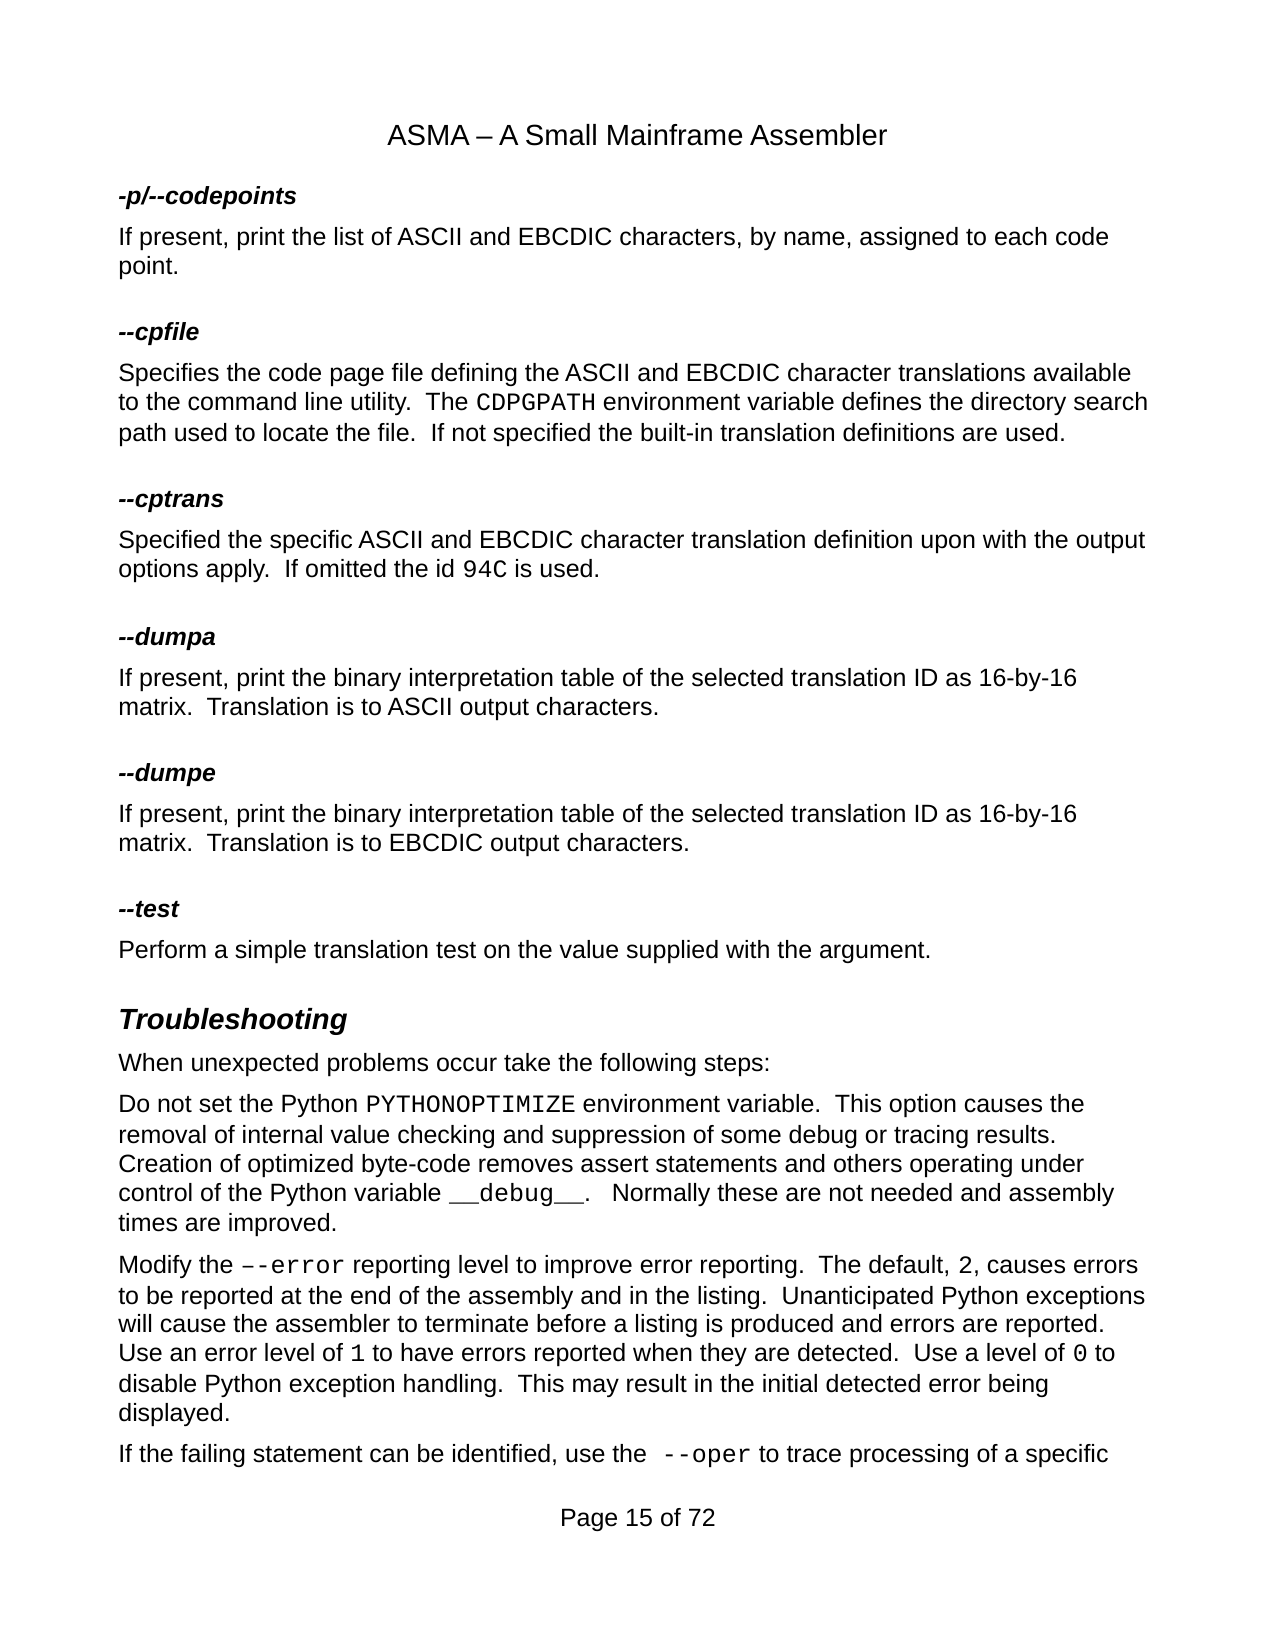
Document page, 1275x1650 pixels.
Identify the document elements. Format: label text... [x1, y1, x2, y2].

text Perform a simple translation test on the value supplied with the argument. [118, 936, 1157, 964]
text If present, print the binary interpretation table of the selected translation ID as 16-by-16 matrix. Translation is to ASCII output characters. [118, 663, 1157, 721]
text If present, print the binary interpretation table of the selected translation ID as 16-by-16 matrix. Translation is to EBCDIC output characters. [118, 799, 1157, 857]
text Specifies the code page file defining the ASCII and EBCDIC character translations available to the command line utility. The CDPGPATH environment variable defines the directory search path used to locate the file. If not specified the built-in translation definitions are used. [118, 358, 1157, 447]
text Specified the specific ASCII and EBCDIC character translation definition upon with the output options apply. If omitted the id 94C is used. [118, 525, 1157, 585]
subtitle --cptrans [118, 484, 1157, 513]
subtitle --dumpa [118, 622, 1157, 651]
subtitle --dumpe [118, 758, 1157, 787]
subtitle --test [118, 894, 1157, 923]
text If the failing statement can be identified, use the --oper to trace processing of a specific [118, 1439, 1157, 1470]
subtitle --cpfile [118, 317, 1157, 346]
text When unexpected problems occur take the following steps: [118, 1048, 1157, 1077]
text If present, print the list of ASCII and EBCDIC characters, by name, assigned to each code point. [118, 222, 1157, 280]
subtitle -p/--codepoints [118, 181, 1157, 210]
subtitle Troubleshooting [118, 1002, 1157, 1035]
text Do not set the Python PYTHONOPTIMIZE environment variable. This option causes the removal of internal value checking and suppression of some debug or tracing results. Creation of optimized byte-code removes assert statements and others operating under control of the Python variable __debug__. Normally these are not needed and assembly times are improved. [118, 1089, 1157, 1237]
text Modify the –-error reporting level to improve error reporting. The default, 2, causes errors to be reported at the end of the assembly and in the listing. Unanticipated Python exceptions will cause the assembler to terminate before a listing is produced and errors are reported. Use an error level of 1 to have errors reported when they are detected. Use a level of 0 to disable Python exception handling. This may result in the initial detected error being displayed. [118, 1250, 1157, 1427]
